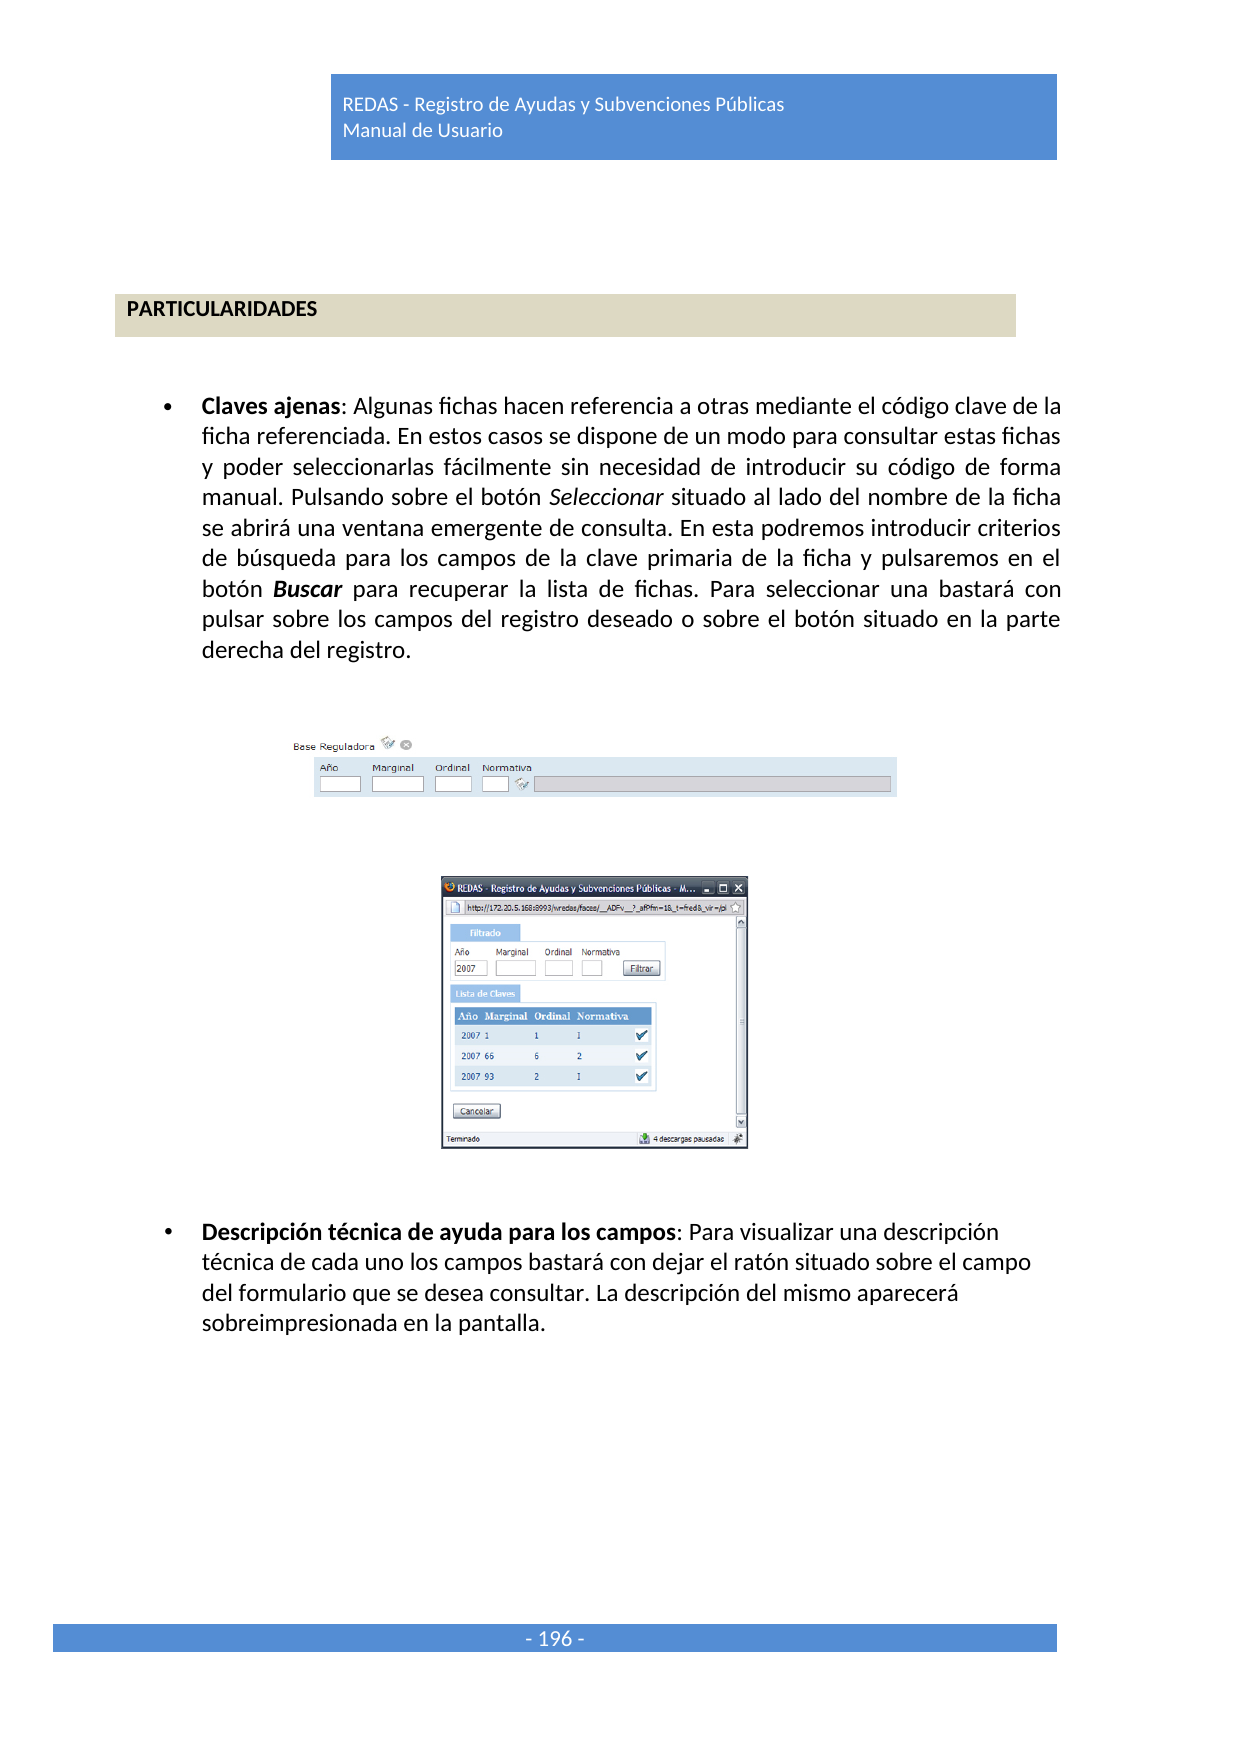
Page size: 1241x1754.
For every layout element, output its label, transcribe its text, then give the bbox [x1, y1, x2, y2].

picture [287, 732, 902, 800]
picture [441, 876, 749, 1149]
table_header PARTICULARIDADES [115, 294, 1016, 337]
list Descripción técnica de ayuda para los campos: Para visualizar una descripción técnica de cada uno los campos bastará con dejar el ratón situado sobre el campo del formulario que se desea consultar. La descripción del mismo aparecerá sobreimpresionada en la pantalla. [164, 1216, 1062, 1338]
list Claves ajenas: Algunas fichas hacen referencia a otras mediante el código clave de la ficha referenciada. En estos casos se dispone de un modo para consultar estas fichas y poder seleccionarlas fácilmente sin necesidad de introducir su código de forma manual. Pulsando sobre el botón Seleccionar situado al lado del nombre de la ficha se abrirá una ventana emergente de consulta. En esta podremos introducir criterios de búsqueda para los campos de la clave primaria de la ficha y pulsaremos en el botón Buscar para recuperar la lista de fichas. Para seleccionar una bastará con pulsar sobre los campos del registro deseado o sobre el botón situado en la parte derecha del registro. [164, 390, 1062, 664]
